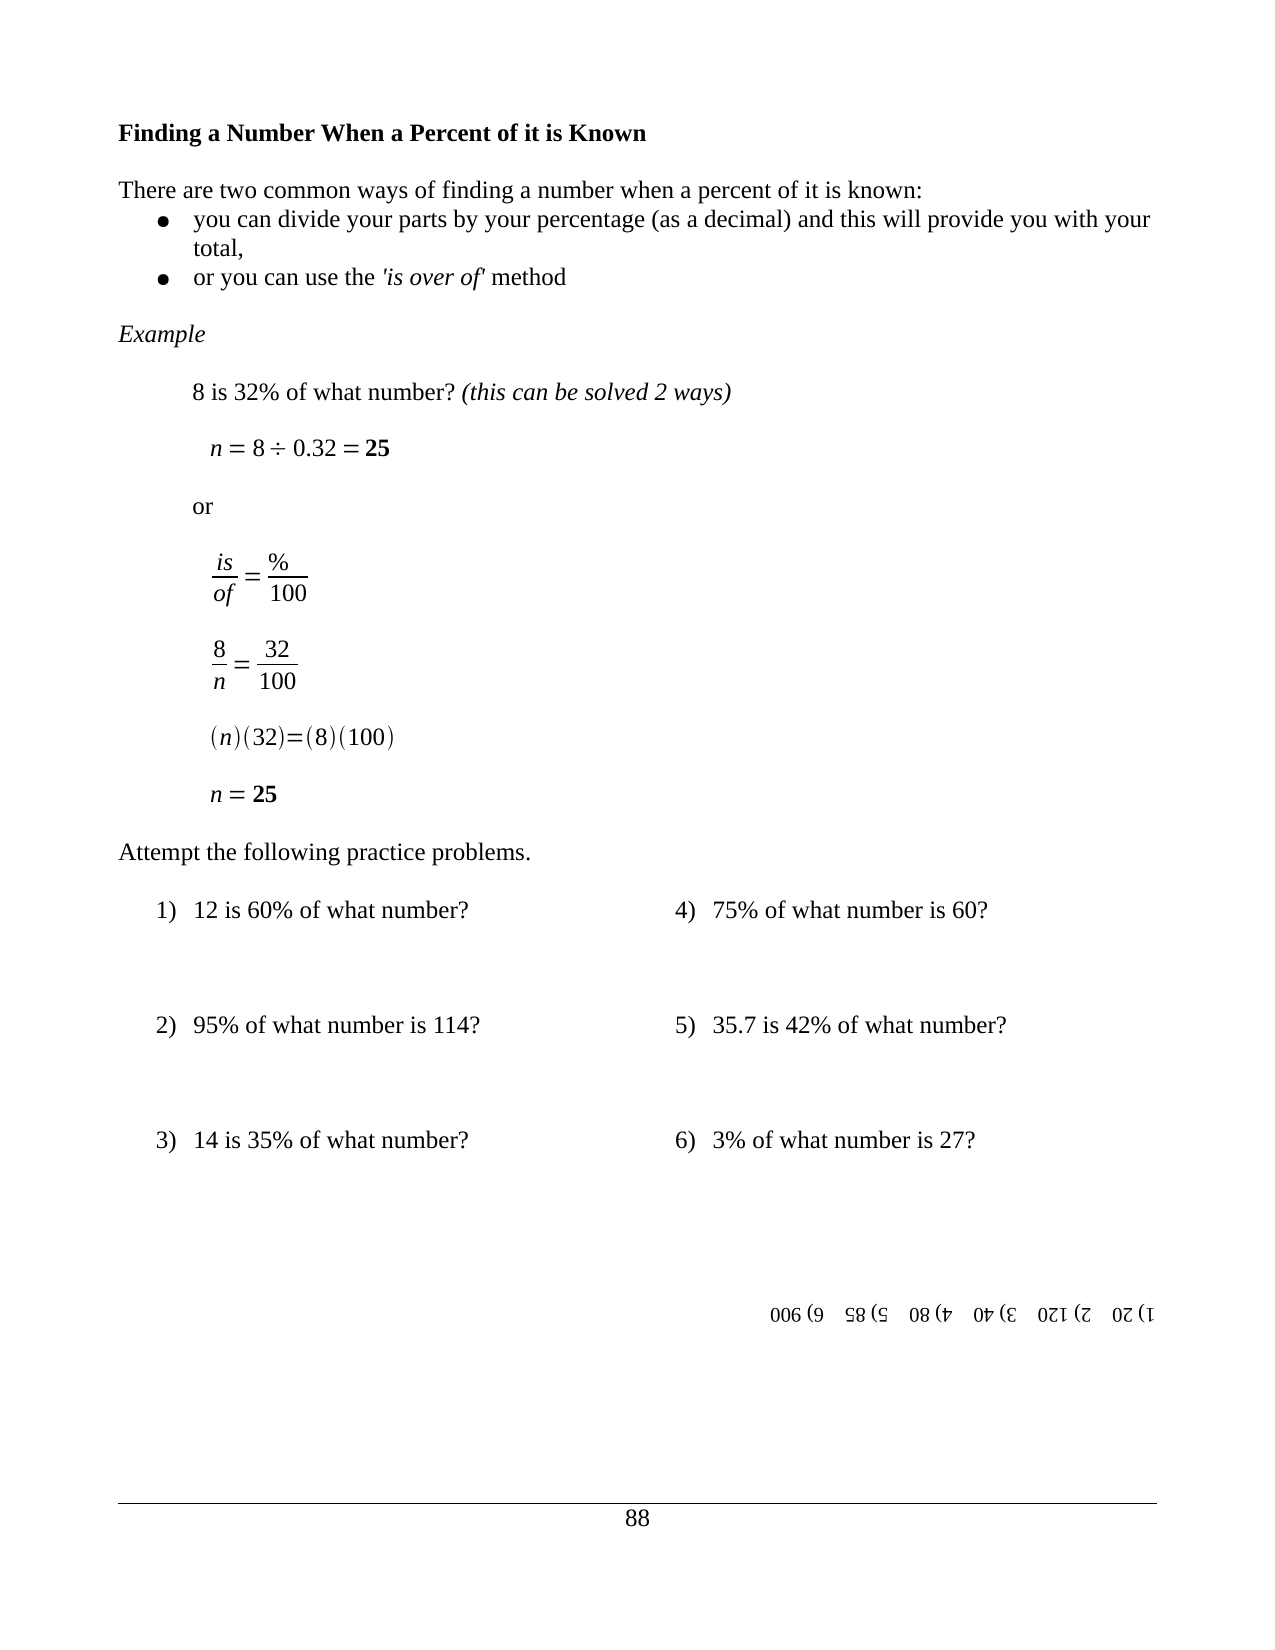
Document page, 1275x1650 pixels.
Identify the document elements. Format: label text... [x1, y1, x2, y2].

list 12 is 60% of what number? [156, 895, 637, 924]
list 95% of what number is 114? [156, 1010, 637, 1039]
list 35.7 is 42% of what number? [675, 1010, 1157, 1039]
list you can divide your parts by your percentage (as a decimal) and this will provide you with your total, [156, 204, 1157, 262]
text Finding a Number When a Percent of it is Known [118, 118, 1157, 147]
text 8 is 32% of what number? (this can be solved 2 ways) [192, 377, 1157, 406]
text or [192, 491, 1157, 519]
text There are two common ways of finding a number when a percent of it is known: [118, 176, 1157, 204]
list 14 is 35% of what number? [156, 1125, 637, 1154]
text Example [118, 319, 1157, 348]
text Attempt the following practice problems. [118, 837, 1157, 866]
list 3% of what number is 27? [675, 1125, 1157, 1154]
list or you can use the 'is over of' method [156, 262, 1157, 291]
list 75% of what number is 60? [675, 895, 1157, 924]
